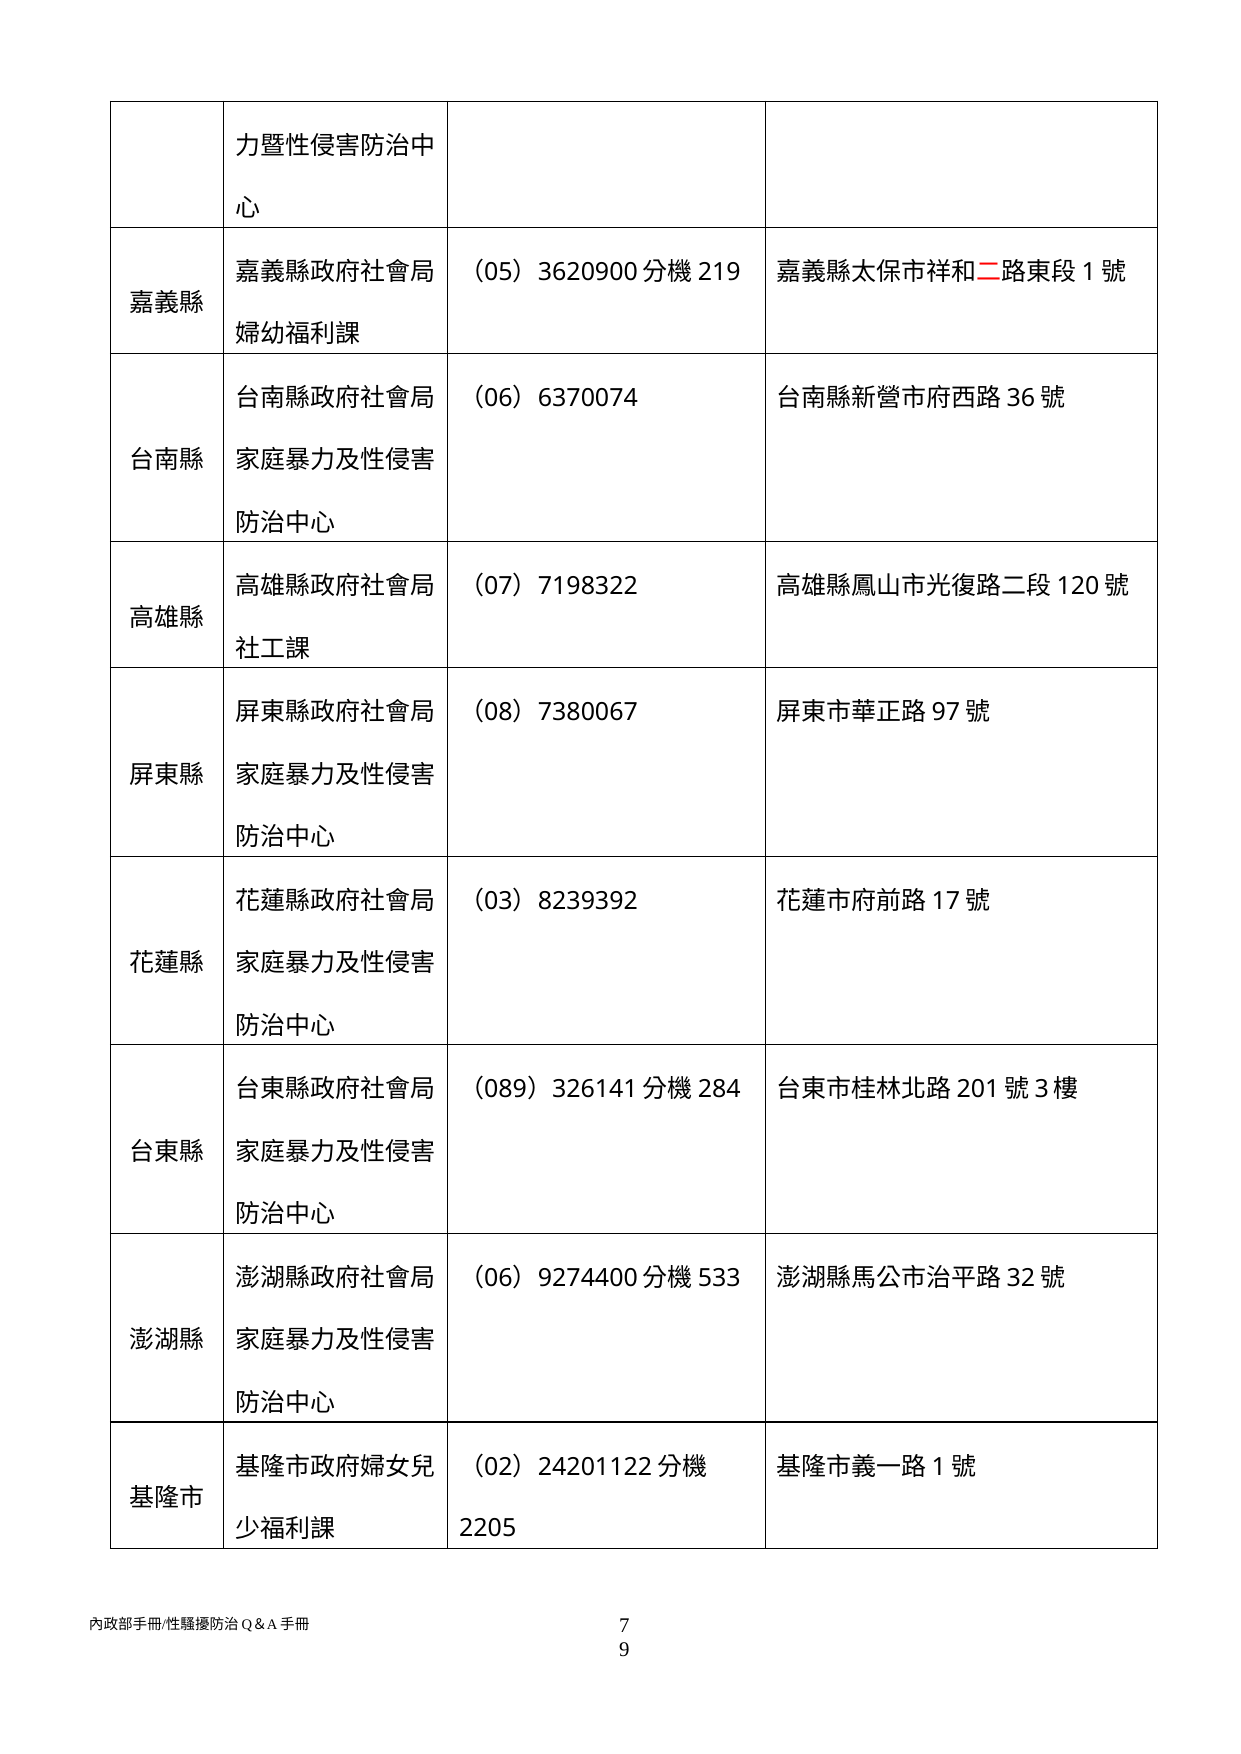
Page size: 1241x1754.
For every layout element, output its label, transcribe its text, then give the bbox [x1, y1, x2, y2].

table_cell 高雄縣政府社會局社工課 [224, 542, 447, 667]
table_cell 澎湖縣政府社會局家庭暴力及性侵害防治中心 [224, 1234, 447, 1421]
table_cell [766, 102, 1157, 227]
table_cell （089）326141分機284 [448, 1045, 765, 1233]
table_cell 花蓮縣 [111, 857, 223, 1044]
table_cell （02）24201122分機2205 [448, 1423, 765, 1547]
table_cell 基隆市政府婦女兒少福利課 [224, 1423, 447, 1547]
table_cell 嘉義縣 [111, 228, 223, 353]
table_cell 基隆市 [111, 1423, 223, 1547]
table_cell 花蓮縣政府社會局家庭暴力及性侵害防治中心 [224, 857, 447, 1044]
table_cell 力暨性侵害防治中心 [224, 102, 447, 227]
table_cell 澎湖縣 [111, 1234, 223, 1421]
table_cell 屏東市華正路97號 [766, 668, 1157, 856]
table_cell 台南縣新營市府西路36號 [766, 354, 1157, 541]
table_cell （06）9274400分機533 [448, 1234, 765, 1421]
table_cell [448, 102, 765, 227]
table_cell 台東縣政府社會局家庭暴力及性侵害防治中心 [224, 1045, 447, 1233]
table_cell 嘉義縣政府社會局婦幼福利課 [224, 228, 447, 353]
table_cell 高雄縣鳳山市光復路二段120號 [766, 542, 1157, 667]
table_cell 嘉義縣太保市祥和二路東段1號 [766, 228, 1157, 353]
table_cell 台東縣 [111, 1045, 223, 1233]
table_cell 高雄縣 [111, 542, 223, 667]
table_cell 台南縣 [111, 354, 223, 541]
table_cell 台南縣政府社會局家庭暴力及性侵害防治中心 [224, 354, 447, 541]
table_cell 基隆市義一路1號 [766, 1423, 1157, 1547]
table_cell 澎湖縣馬公市治平路32號 [766, 1234, 1157, 1421]
table_cell 台東市桂林北路201號3樓 [766, 1045, 1157, 1233]
table_cell 屏東縣政府社會局家庭暴力及性侵害防治中心 [224, 668, 447, 856]
table_cell （07）7198322 [448, 542, 765, 667]
table_cell （05）3620900分機219 [448, 228, 765, 353]
table_cell （03）8239392 [448, 857, 765, 1044]
table_cell 屏東縣 [111, 668, 223, 856]
table_cell （08）7380067 [448, 668, 765, 856]
table_cell （06）6370074 [448, 354, 765, 541]
table_cell 花蓮市府前路17號 [766, 857, 1157, 1044]
table_cell [111, 102, 223, 227]
